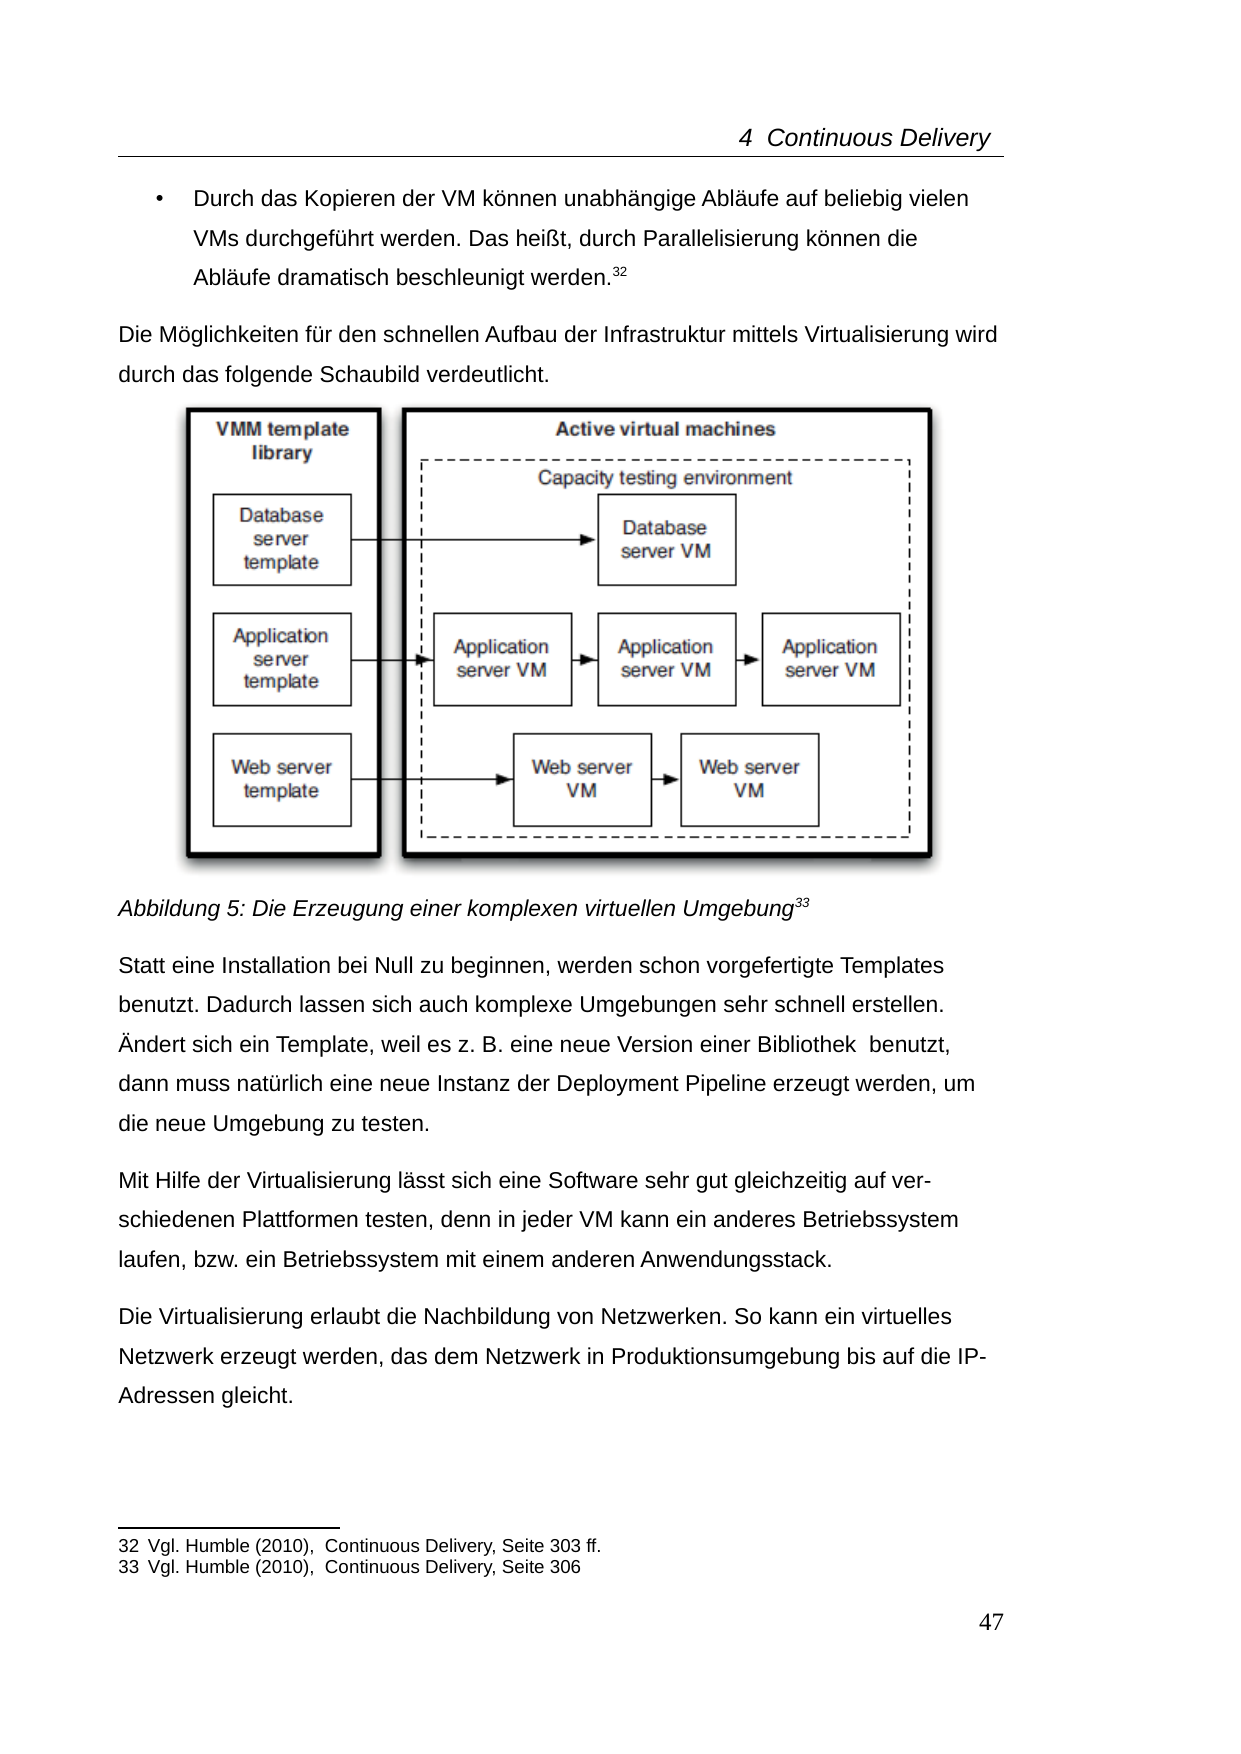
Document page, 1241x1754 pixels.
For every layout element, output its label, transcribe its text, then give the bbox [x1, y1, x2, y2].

text Abbildung 5: Die Erzeugung einer komplexen virtuellen Umgebung [118, 882, 1004, 921]
picture [166, 400, 956, 882]
text Die Möglichkeiten für den schnellen Aufbau der Infrastruktur mittels Virtualisierung wird durch das folgende Schaubild verdeutlicht. [118, 321, 1004, 387]
text Mit Hilfe der Virtualisierung lässt sich eine Software sehr gut gleichzeitig auf ver-schiedenen Plattformen testen, denn in jeder VM kann ein anderes Betriebssystem laufen, bzw. ein Betriebssystem mit einem anderen Anwendungsstack. [118, 1167, 1004, 1272]
text Statt eine Installation bei Null zu beginnen, werden schon vorgefertigte Templates benutzt. Dadurch lassen sich auch komplexe Umgebungen sehr schnell erstellen. Ändert sich ein Template, weil es z. B. eine neue Version einer Bibliothek benutzt, dann muss natürlich eine neue Instanz der Deployment Pipeline erzeugt werden, um die neue Umgebung zu testen. [118, 952, 1004, 1136]
text Vgl. Humble (2010), Continuous Delivery, Seite 306 [118, 1556, 1004, 1578]
list Vgl. Humble (2010), Continuous Delivery, Seite 303 ff. [118, 1534, 1004, 1556]
list Durch das Kopieren der VM können unabhängige Abläufe auf beliebig vielen VMs durchgeführt werden. Das heißt, durch Parallelisierung können die Abläufe dramatisch beschleunigt werden. [156, 185, 1004, 291]
text Die Virtualisierung erlaubt die Nachbildung von Netzwerken. So kann ein virtuelles Netzwerk erzeugt werden, das dem Netzwerk in Produktionsumgebung bis auf die IP-Adressen gleicht. [118, 1303, 1004, 1408]
